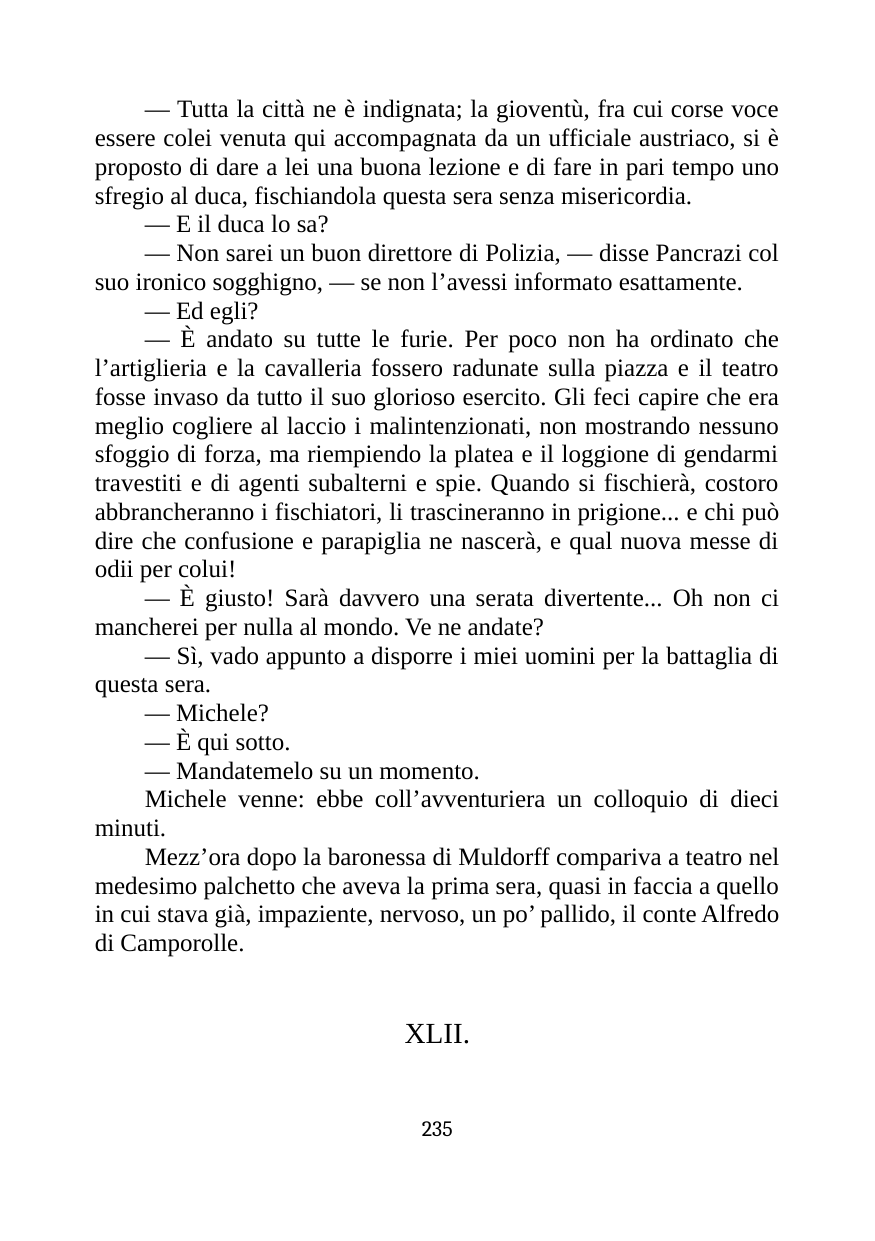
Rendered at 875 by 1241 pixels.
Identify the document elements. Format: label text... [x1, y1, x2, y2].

text — È qui sotto. [94, 727, 779, 756]
subtitle XLII. [94, 1016, 779, 1049]
text — Michele? [94, 698, 779, 727]
text — Non sarei un buon direttore di Polizia, — disse Pancrazi col suo ironico sogghigno, — se non l’avessi informato esattamente. [94, 238, 779, 296]
text — Tutta la città ne è indignata; la gioventù, fra cui corse voce essere colei venuta qui accompagnata da un ufficiale austriaco, si è proposto di dare a lei una buona lezione e di fare in pari tempo uno sfregio al duca, fischiandola questa sera senza misericordia. [94, 94, 779, 209]
text Michele venne: ebbe coll’avventuriera un colloquio di dieci minuti. [94, 784, 779, 842]
text — Sì, vado appunto a disporre i miei uomini per la battaglia di questa sera. [94, 641, 779, 698]
text — Ed egli? [94, 296, 779, 324]
text — E il duca lo sa? [94, 209, 779, 238]
text Mezz’ora dopo la baronessa di Muldorff compariva a teatro nel medesimo palchetto che aveva la prima sera, quasi in faccia a quello in cui stava già, impaziente, nervoso, un po’ pallido, il conte Alfredo di Camporolle. [94, 842, 779, 957]
text — Mandatemelo su un momento. [94, 756, 779, 784]
text — È andato su tutte le furie. Per poco non ha ordinato che l’artiglieria e la cavalleria fossero radunate sulla piazza e il teatro fosse invaso da tutto il suo glorioso esercito. Gli feci capire che era meglio cogliere al laccio i malintenzionati, non mostrando nessuno sfoggio di forza, ma riempiendo la platea e il loggione di gendarmi travestiti e di agenti subalterni e spie. Quando si fischierà, costoro abbrancheranno i fischiatori, li trascineranno in prigione... e chi può dire che confusione e parapiglia ne nascerà, e qual nuova messe di odii per colui! [94, 324, 779, 583]
text — È giusto! Sarà davvero una serata divertente... Oh non ci mancherei per nulla al mondo. Ve ne andate? [94, 583, 779, 641]
